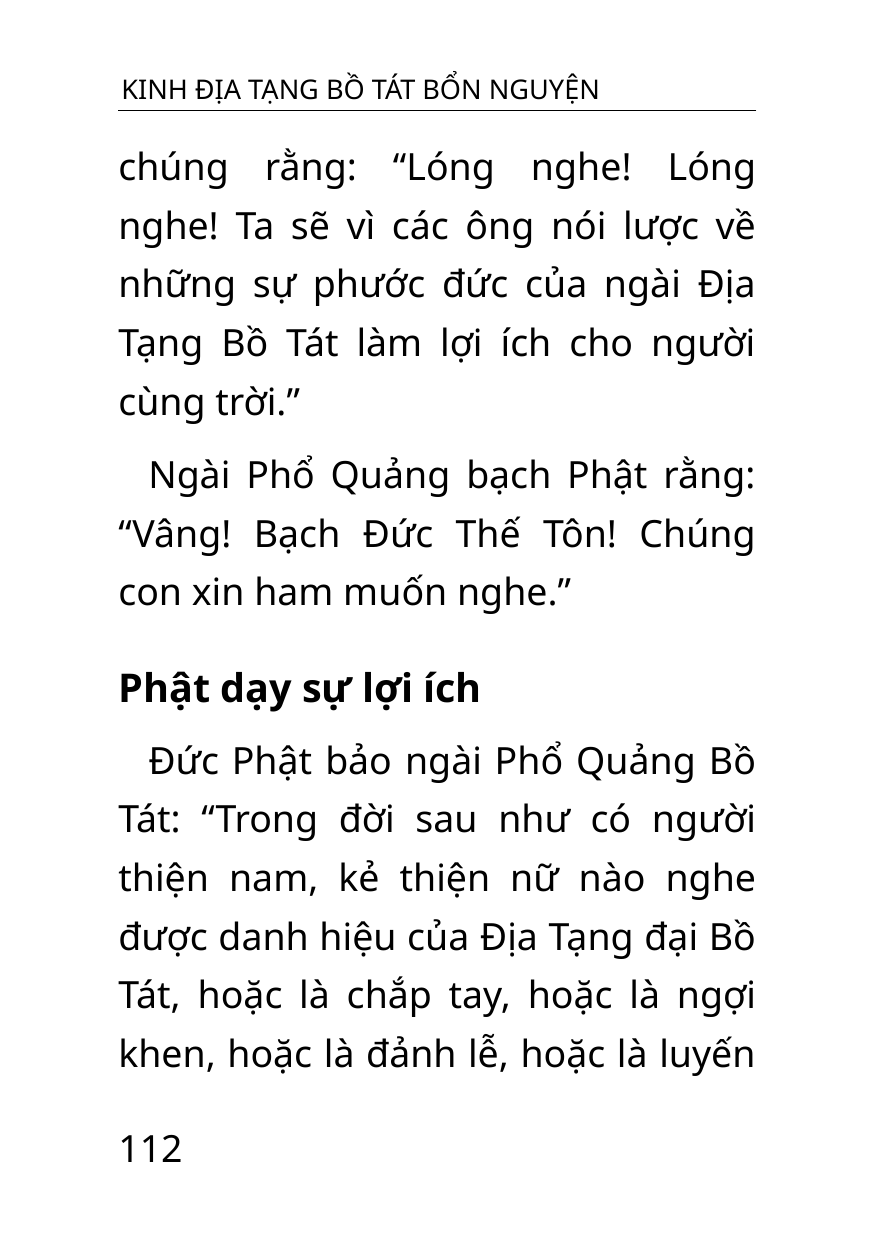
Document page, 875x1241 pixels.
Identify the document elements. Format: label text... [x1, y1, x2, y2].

text Đức Phật bảo ngài Phổ Quảng Bồ Tát: “Trong đời sau như có người thiện nam, kẻ thiện nữ nào nghe được danh hiệu của Địa Tạng đại Bồ Tát, hoặc là chắp tay, hoặc là ngợi khen, hoặc là đảnh lễ, hoặc là luyến [118, 734, 756, 1078]
text Ngài Phổ Quảng bạch Phật rằng: “Vâng! Bạch Đức Thế Tôn! Chúng con xin ham muốn nghe.” [118, 448, 756, 617]
subtitle Phật dạy sự lợi ích [118, 660, 756, 714]
text chúng rằng: “Lóng nghe! Lóng nghe! Ta sẽ vì các ông nói lược về những sự phước đức của ngài Địa Tạng Bồ Tát làm lợi ích cho người cùng trời.” [118, 141, 756, 426]
